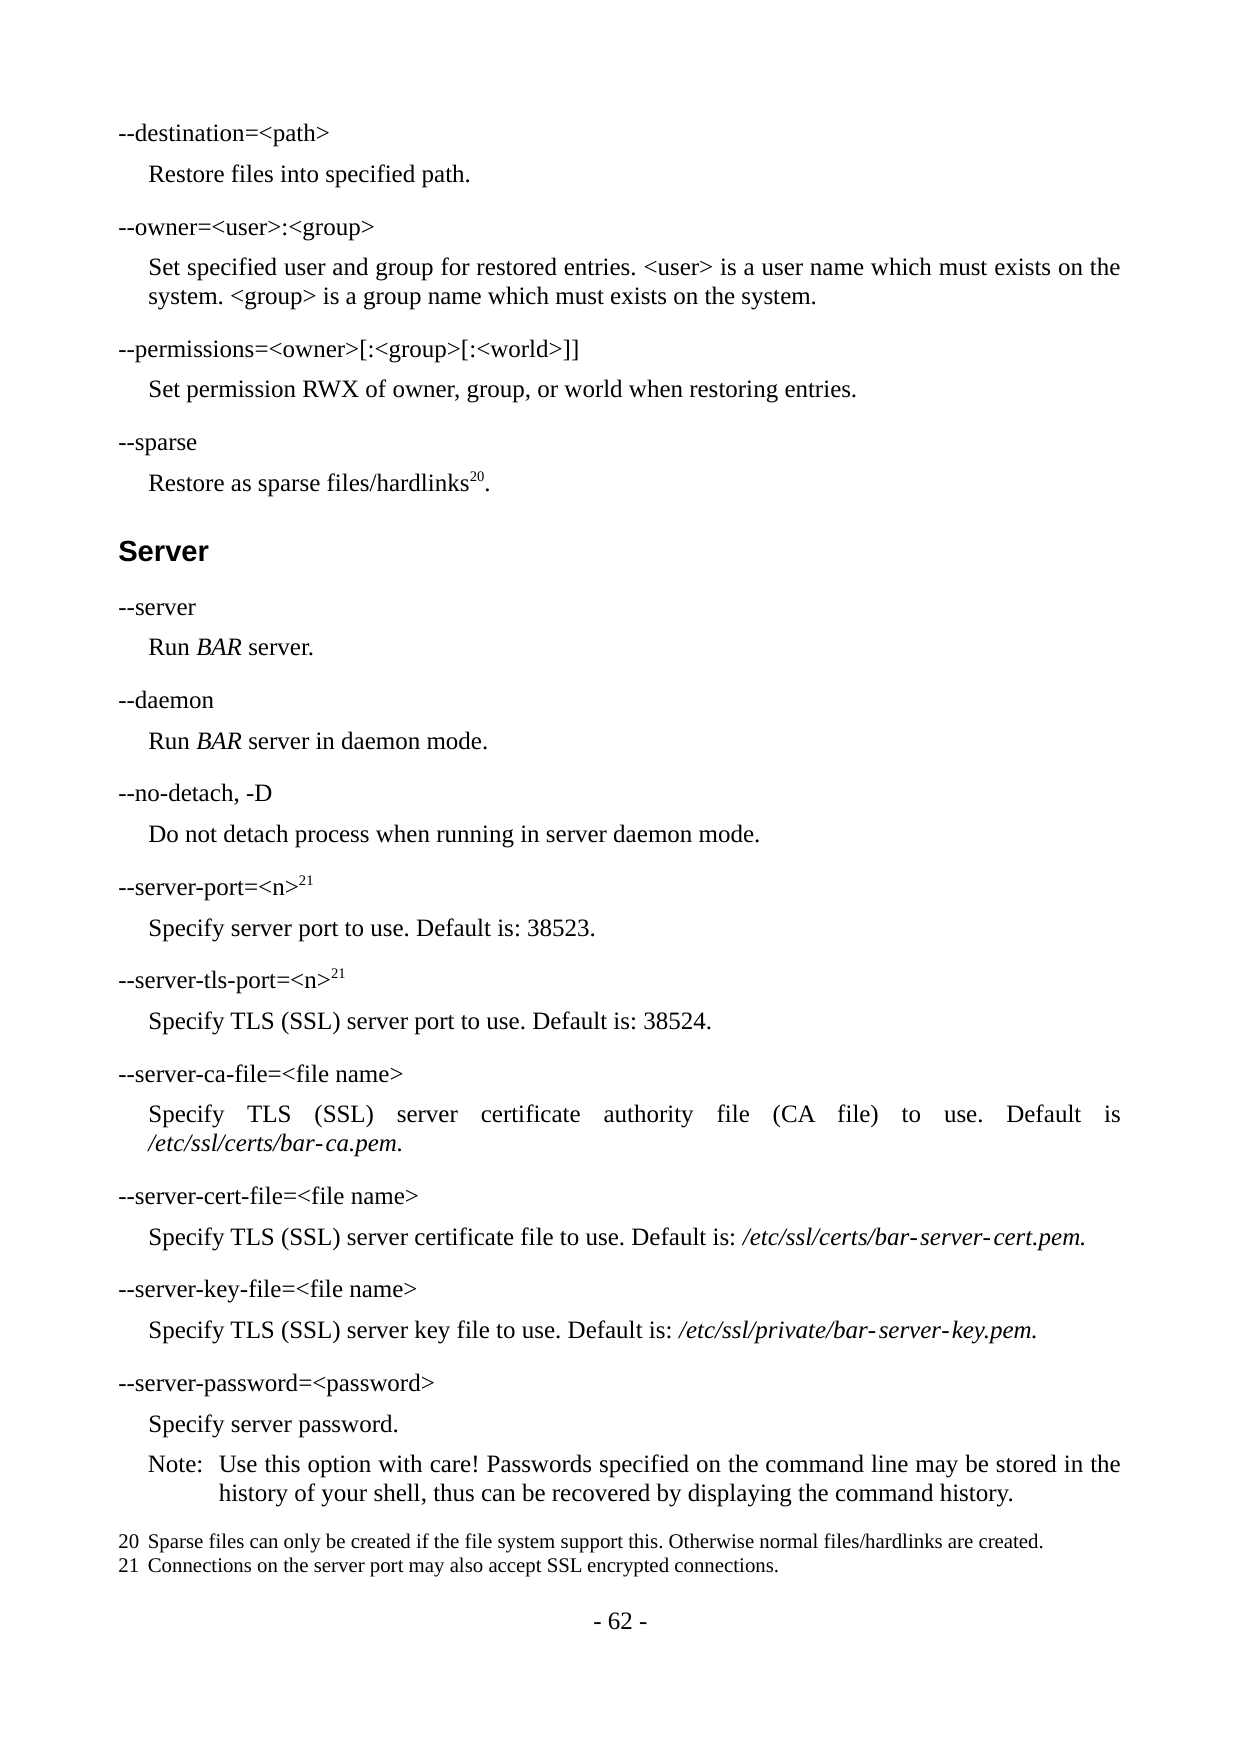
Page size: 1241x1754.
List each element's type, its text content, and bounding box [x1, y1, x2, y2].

text Set specified user and group for restored entries. <user> is a user name which must exists on the system. <group> is a group name which must exists on the system. [148, 252, 1122, 310]
title --server-cert-file=<file name> [118, 1181, 1122, 1210]
title --destination=<path> [118, 118, 1122, 147]
text Note: Use this option with care! Passwords specified on the command line may be stored in the history of your shell, thus can be recovered by displaying the command history. [148, 1449, 1122, 1507]
text Specify server password. [148, 1409, 1122, 1437]
text Sparse files can only be created if the file system support this. Otherwise normal files/hardlinks are created. [118, 1529, 1122, 1553]
text Run BAR server in daemon mode. [148, 726, 1122, 754]
title --no-detach, -D [118, 778, 1122, 807]
text Specify TLS (SSL) server certificate authority file (CA file) to use. Default is /etc/ssl/certs/bar‑ca.pem. [148, 1099, 1122, 1157]
text Specify server port to use. Default is: 38523. [148, 913, 1122, 941]
subtitle Server [118, 534, 1122, 567]
text Restore as sparse files/hardlinks. [148, 468, 1122, 497]
text Connections on the server port may also accept SSL encrypted connections. [118, 1553, 1122, 1577]
text Do not detach process when running in server daemon mode. [148, 819, 1122, 848]
text Specify TLS (SSL) server key file to use. Default is: /etc/ssl/private/bar‑server‑key.pem. [148, 1315, 1122, 1344]
text Run BAR server. [148, 632, 1122, 661]
title --server-ca-file=<file name> [118, 1059, 1122, 1088]
title ‑‑server [118, 592, 1122, 620]
title --daemon [118, 685, 1122, 714]
title --owner=<user>:<group> [118, 212, 1122, 240]
title --server-password=<password> [118, 1368, 1122, 1397]
title --permissions=<owner>[:<group>[:<world>]] [118, 334, 1122, 362]
title --server-port=<n> [118, 872, 1122, 901]
text Set permission RWX of owner, group, or world when restoring entries. [148, 374, 1122, 403]
title --sparse [118, 427, 1122, 456]
text Specify TLS (SSL) server certificate file to use. Default is: /etc/ssl/certs/bar‑server‑cert.pem. [148, 1222, 1122, 1251]
text Specify TLS (SSL) server port to use. Default is: 38524. [148, 1006, 1122, 1035]
title --server-key-file=<file name> [118, 1274, 1122, 1303]
text Restore files into specified path. [148, 159, 1122, 188]
title --server-tls-port=<n>21 [118, 965, 1122, 994]
